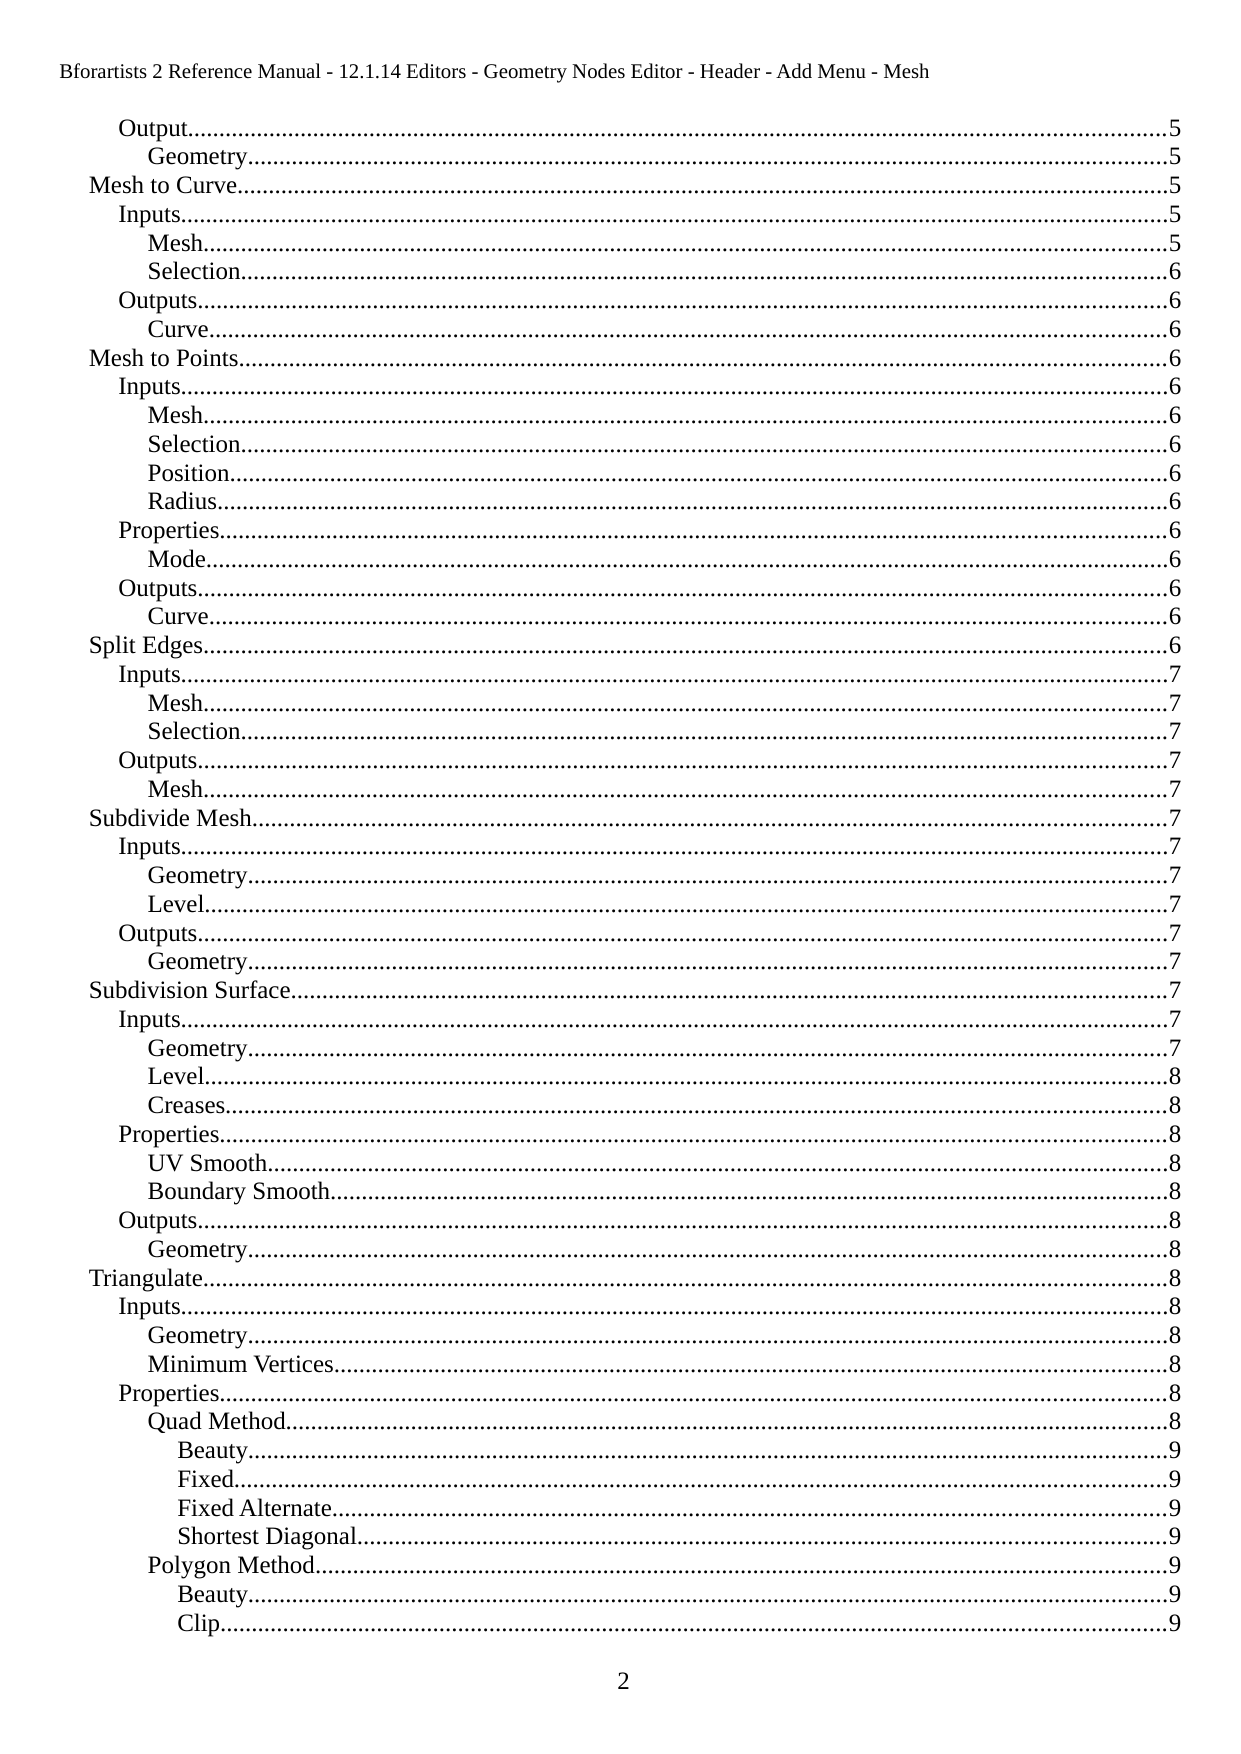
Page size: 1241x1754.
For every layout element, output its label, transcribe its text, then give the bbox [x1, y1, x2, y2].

text Geometry 5 [147, 141, 1181, 170]
text Mesh 7 [147, 688, 1181, 716]
text Polygon Method 9 [147, 1550, 1181, 1579]
text Level 7 [147, 889, 1181, 918]
text Inputs 5 [118, 199, 1181, 228]
text Mode 6 [147, 544, 1181, 573]
text Output 5 [118, 113, 1181, 141]
text Split Edges 6 [88, 630, 1181, 659]
text Properties 6 [118, 515, 1181, 544]
text Geometry 7 [147, 946, 1181, 975]
text Curve 6 [147, 601, 1181, 630]
text Subdivision Surface 7 [88, 975, 1181, 1004]
text Shortest Diagonal 9 [177, 1521, 1181, 1550]
text Curve 6 [147, 314, 1181, 343]
text Geometry 7 [147, 1033, 1181, 1061]
text Radius 6 [147, 486, 1181, 515]
text Creases 8 [147, 1090, 1181, 1119]
text Level 8 [147, 1061, 1181, 1090]
text Inputs 7 [118, 1004, 1181, 1033]
text Beauty 9 [177, 1579, 1181, 1608]
text Inputs 8 [118, 1291, 1181, 1320]
text Mesh to Points 6 [88, 343, 1181, 371]
text Mesh 6 [147, 400, 1181, 429]
text Triangulate 8 [88, 1263, 1181, 1291]
text Mesh 7 [147, 774, 1181, 803]
text Properties 8 [118, 1378, 1181, 1406]
text Selection 7 [147, 716, 1181, 745]
text Outputs 6 [118, 573, 1181, 601]
text Inputs 6 [118, 371, 1181, 400]
text Boundary Smooth 8 [147, 1176, 1181, 1205]
text Outputs 8 [118, 1205, 1181, 1234]
text Mesh 5 [147, 228, 1181, 256]
text Quad Method 8 [147, 1406, 1181, 1435]
text Outputs 7 [118, 918, 1181, 946]
text Position 6 [147, 458, 1181, 486]
text Outputs 6 [118, 285, 1181, 314]
text Beauty 9 [177, 1435, 1181, 1464]
text Outputs 7 [118, 745, 1181, 774]
text Subdivide Mesh 7 [88, 803, 1181, 831]
text Geometry 8 [147, 1320, 1181, 1349]
text Inputs 7 [118, 659, 1181, 688]
text Fixed Alternate 9 [177, 1493, 1181, 1521]
text Minimum Vertices 8 [147, 1349, 1181, 1378]
text Geometry 8 [147, 1234, 1181, 1263]
text Geometry 7 [147, 860, 1181, 889]
text Selection 6 [147, 256, 1181, 285]
text Clip 9 [177, 1608, 1181, 1636]
text Selection 6 [147, 429, 1181, 458]
text Fixed 9 [177, 1464, 1181, 1493]
text Inputs 7 [118, 831, 1181, 860]
text UV Smooth 8 [147, 1148, 1181, 1176]
text Properties 8 [118, 1119, 1181, 1148]
text Mesh to Curve 5 [88, 170, 1181, 199]
